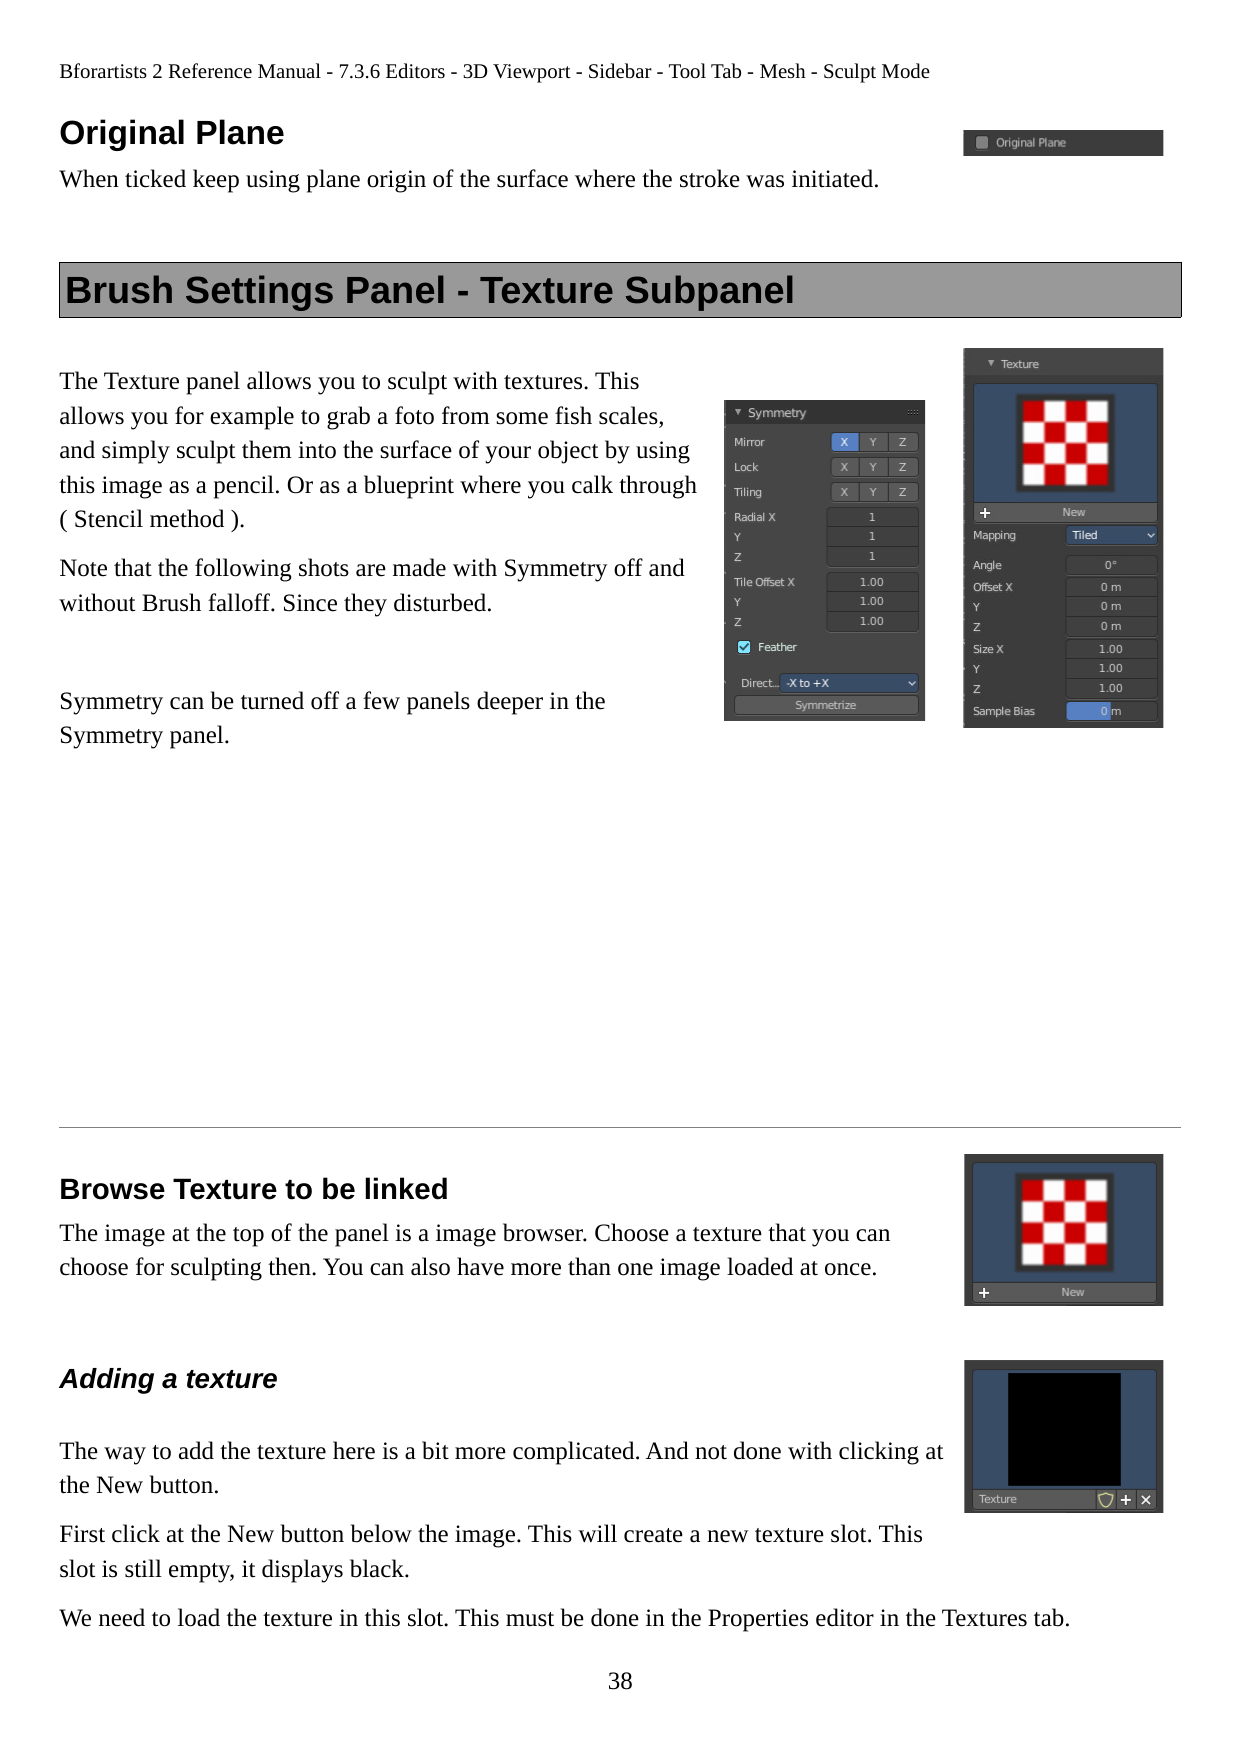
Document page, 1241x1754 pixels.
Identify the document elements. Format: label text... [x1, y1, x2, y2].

subtitle Original Plane [59, 113, 1181, 151]
picture [963, 348, 1164, 728]
picture [964, 1360, 1164, 1513]
table_header Brush Settings Panel - Texture Subpanel [60, 263, 1181, 317]
subtitle Adding a texture [59, 1363, 964, 1395]
text The image at the top of the panel is a image browser. Choose a texture that you can choose for sculpting then. You can also have more than one image loaded at once. [59, 1218, 964, 1281]
text We need to load the texture in this slot. This must be done in the Properties editor in the Textures tab. [59, 1603, 1181, 1632]
picture [964, 1154, 1164, 1306]
text Note that the following shots are made with Symmetry off and without Brush falloff. Since they disturbed. [59, 553, 724, 616]
picture [724, 400, 926, 721]
subtitle Browse Texture to be linked [59, 1172, 964, 1205]
text The Texture panel allows you to sculpt with textures. This allows you for example to grab a foto from some fish scales, and simply sculpt them into the surface of your object by using this image as a pencil. Or as a blueprint where you calk through ( Stencil method ). [59, 366, 963, 533]
text The way to add the texture here is a bit more complicated. And not done with clicking at the New button. [59, 1436, 964, 1499]
text [926, 553, 963, 616]
text When ticked keep using plane origin of the surface where the stroke was initiated. [59, 164, 1181, 192]
text Symmetry can be turned off a few panels deeper in the Symmetry panel. [59, 686, 1181, 749]
text First click at the New button below the image. This will create a new texture slot. This slot is still empty, it displays black. [59, 1519, 1181, 1583]
picture [963, 130, 1164, 156]
subtitle [1164, 1172, 1181, 1205]
subtitle [1164, 1363, 1181, 1395]
